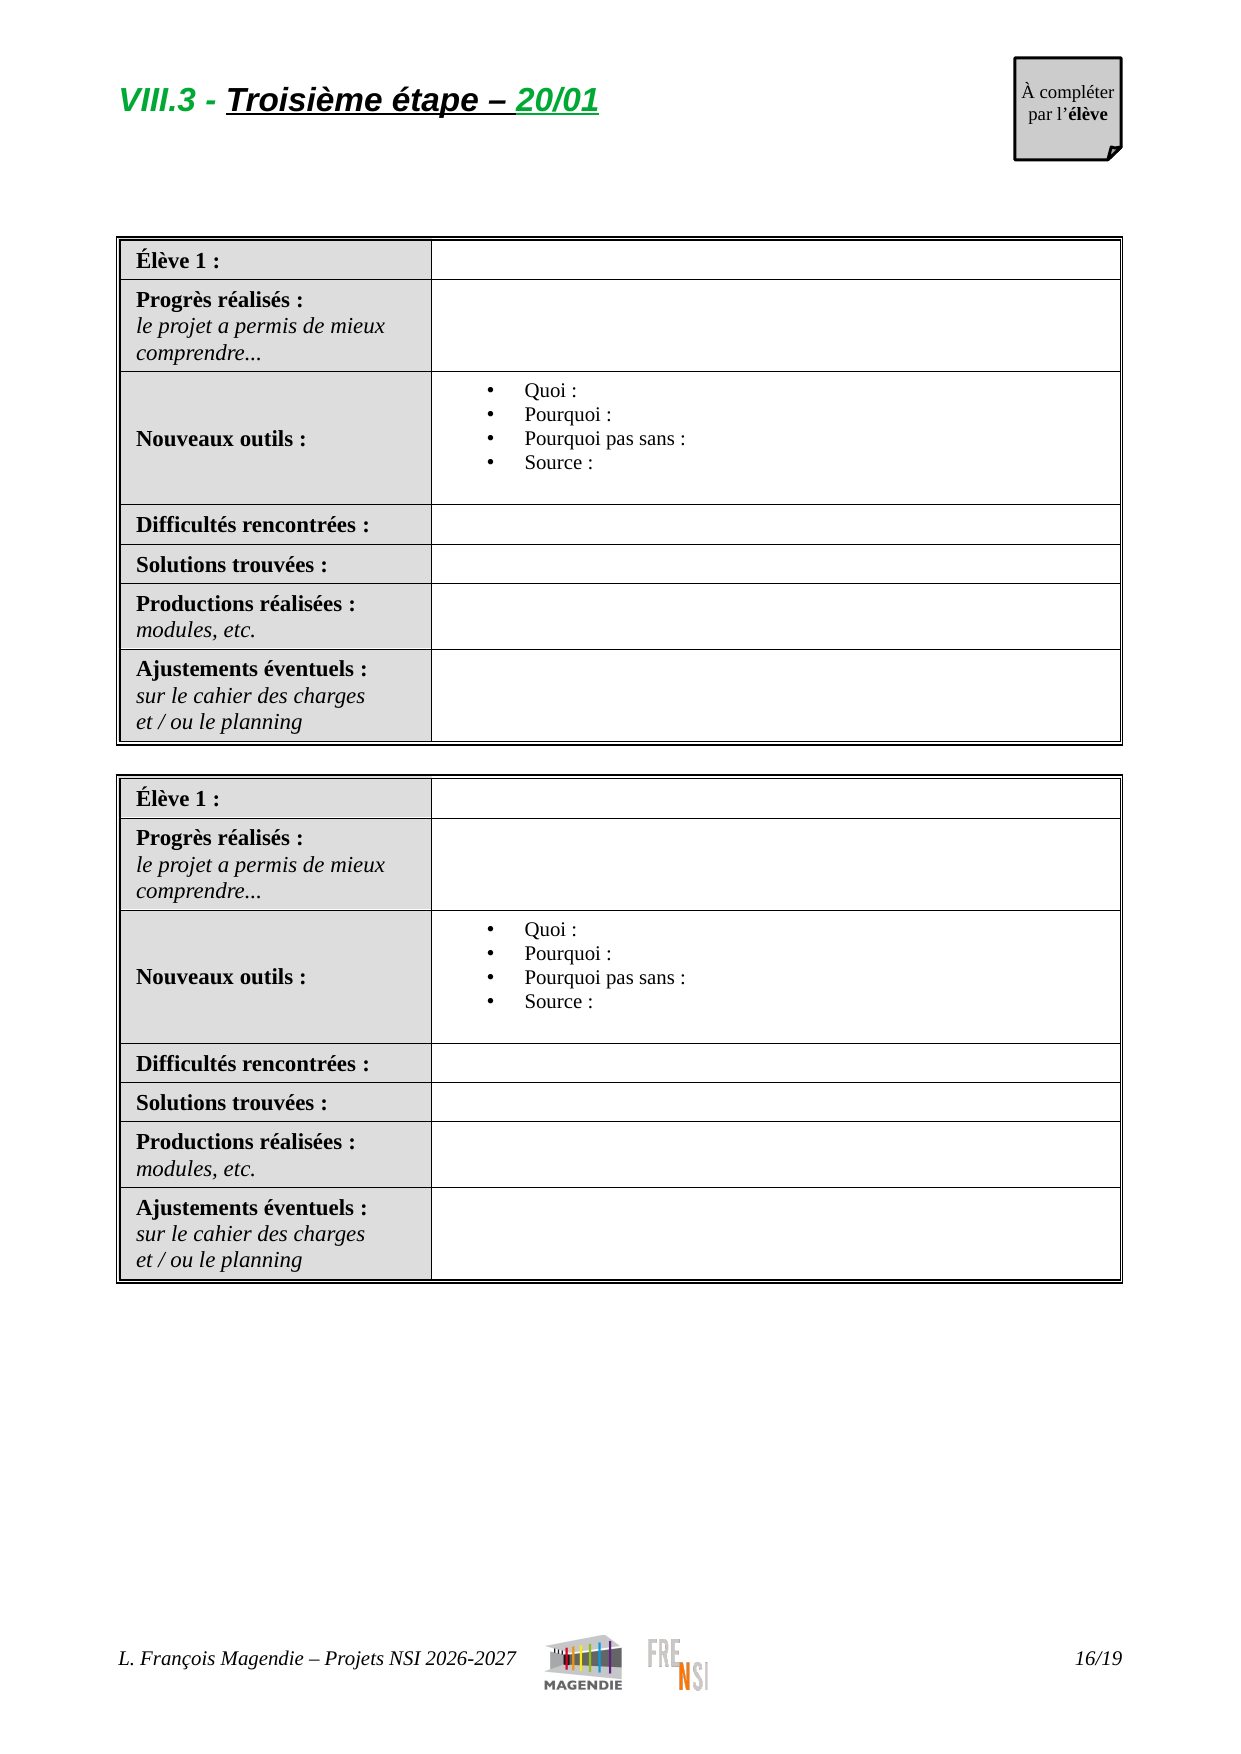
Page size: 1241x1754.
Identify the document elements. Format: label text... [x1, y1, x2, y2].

table_cell Difficultés rencontrées : [121, 1044, 431, 1082]
table_cell [432, 1044, 1120, 1082]
table_cell [432, 584, 1120, 648]
table_cell Progrès réalisés : le projet a permis de mieux comprendre... [121, 819, 431, 909]
table_cell Solutions trouvées : [121, 1083, 431, 1121]
table_header [432, 241, 1120, 279]
table_cell [432, 505, 1120, 544]
table_header Élève 1 : [121, 779, 431, 817]
table_cell Ajustements éventuels : sur le cahier des charges et / ou le planning [121, 650, 431, 741]
picture [532, 1635, 633, 1695]
table_cell Productions réalisées : modules, etc. [121, 584, 431, 648]
table_cell [432, 280, 1120, 371]
picture [648, 1639, 708, 1691]
table_cell Quoi : Pourquoi : Pourquoi pas sans : Source : [432, 372, 1120, 504]
table_cell Progrès réalisés : le projet a permis de mieux comprendre... [121, 280, 431, 371]
table_cell [432, 1188, 1120, 1279]
table_cell [432, 1083, 1120, 1121]
table_cell Difficultés rencontrées : [121, 505, 431, 544]
table_cell Ajustements éventuels : sur le cahier des charges et / ou le planning [121, 1188, 431, 1279]
table_cell Productions réalisées : modules, etc. [121, 1122, 431, 1187]
subtitle Troisième étape – 20/01 [118, 80, 1013, 118]
table_cell [432, 1122, 1120, 1187]
table_cell Nouveaux outils : [121, 911, 431, 1043]
table_cell [432, 545, 1120, 583]
table_cell [432, 819, 1120, 909]
table_cell Nouveaux outils : [121, 372, 431, 504]
table_cell Quoi : Pourquoi : Pourquoi pas sans : Source : [432, 911, 1120, 1043]
table_header [432, 779, 1120, 817]
table_header Élève 1 : [121, 241, 431, 279]
table_cell [432, 650, 1120, 741]
table_cell Solutions trouvées : [121, 545, 431, 583]
